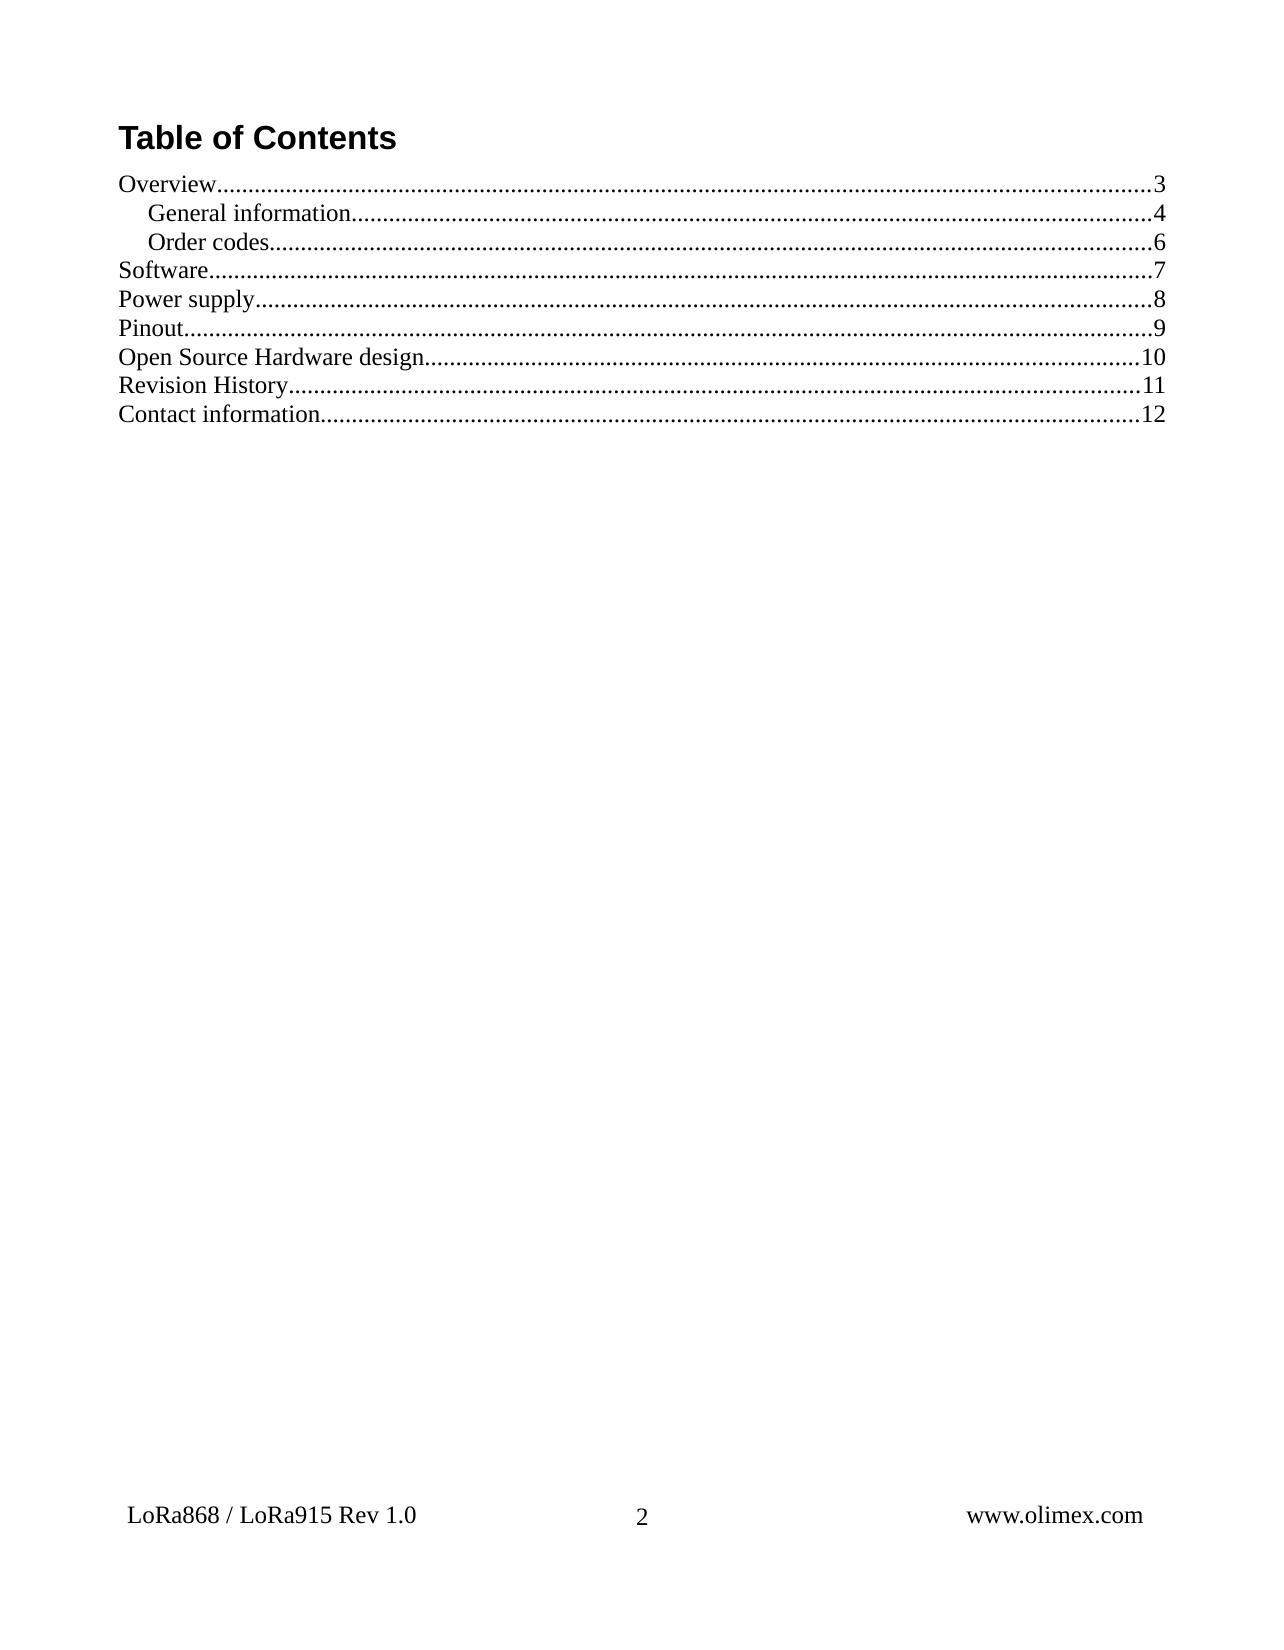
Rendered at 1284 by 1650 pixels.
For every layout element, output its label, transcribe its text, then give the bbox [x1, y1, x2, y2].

text Pinout 9 [118, 313, 1166, 342]
text Order codes 6 [148, 227, 1166, 255]
text General information 4 [148, 198, 1166, 227]
subtitle Table of Contents [118, 118, 1166, 157]
text Open Source Hardware design 10 [118, 342, 1166, 370]
text Contact information 12 [118, 399, 1166, 428]
text Revision History 11 [118, 370, 1166, 399]
text Power supply 8 [118, 284, 1166, 313]
text Software 7 [118, 255, 1166, 284]
text Overview 3 [118, 169, 1166, 198]
